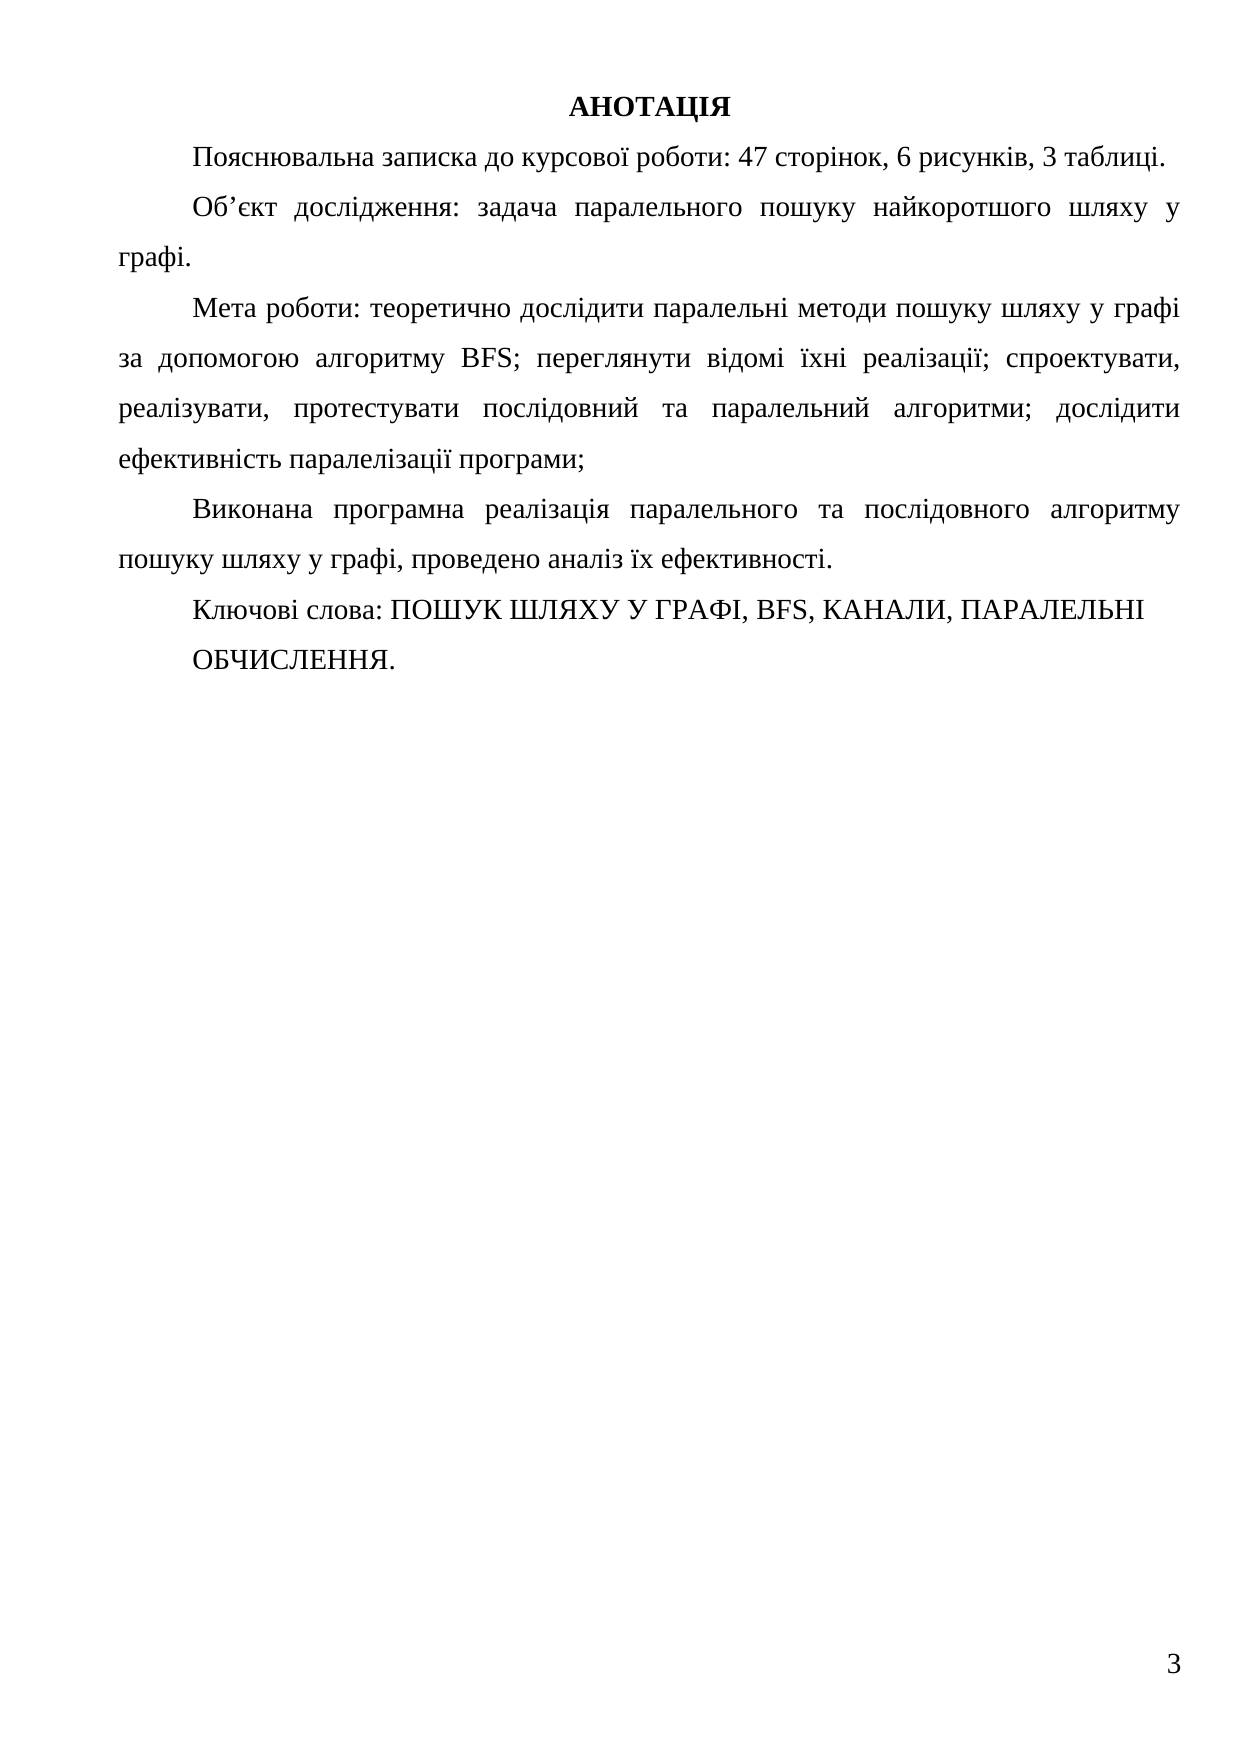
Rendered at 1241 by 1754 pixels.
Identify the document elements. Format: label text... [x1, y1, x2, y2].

text Виконана програмна реалізація паралельного та послідовного алгоритму пошуку шляху у графі, проведено аналіз їх ефективності. [118, 491, 1181, 575]
text ОБЧИСЛЕННЯ. [118, 642, 1181, 676]
text Ключові слова: ПОШУК ШЛЯХУ У ГРАФІ, BFS, КАНАЛИ, ПАРАЛЕЛЬНІ [118, 592, 1181, 625]
text Об’єкт дослідження: задача паралельного пошуку найкоротшого шляху у графі. [118, 189, 1181, 273]
subtitle Анотація [118, 89, 1181, 122]
text Пояснювальна записка до курсової роботи: 47 сторінок, 6 рисунків, 3 таблиці. [118, 139, 1181, 172]
text Мета роботи: теоретично дослідити паралельні методи пошуку шляху у графі за допомогою алгоритму BFS; переглянути відомі їхні реалізації; спроектувати, реалізувати, протестувати послідовний та паралельний алгоритми; дослідити ефективність паралелізації програми; [118, 290, 1181, 474]
